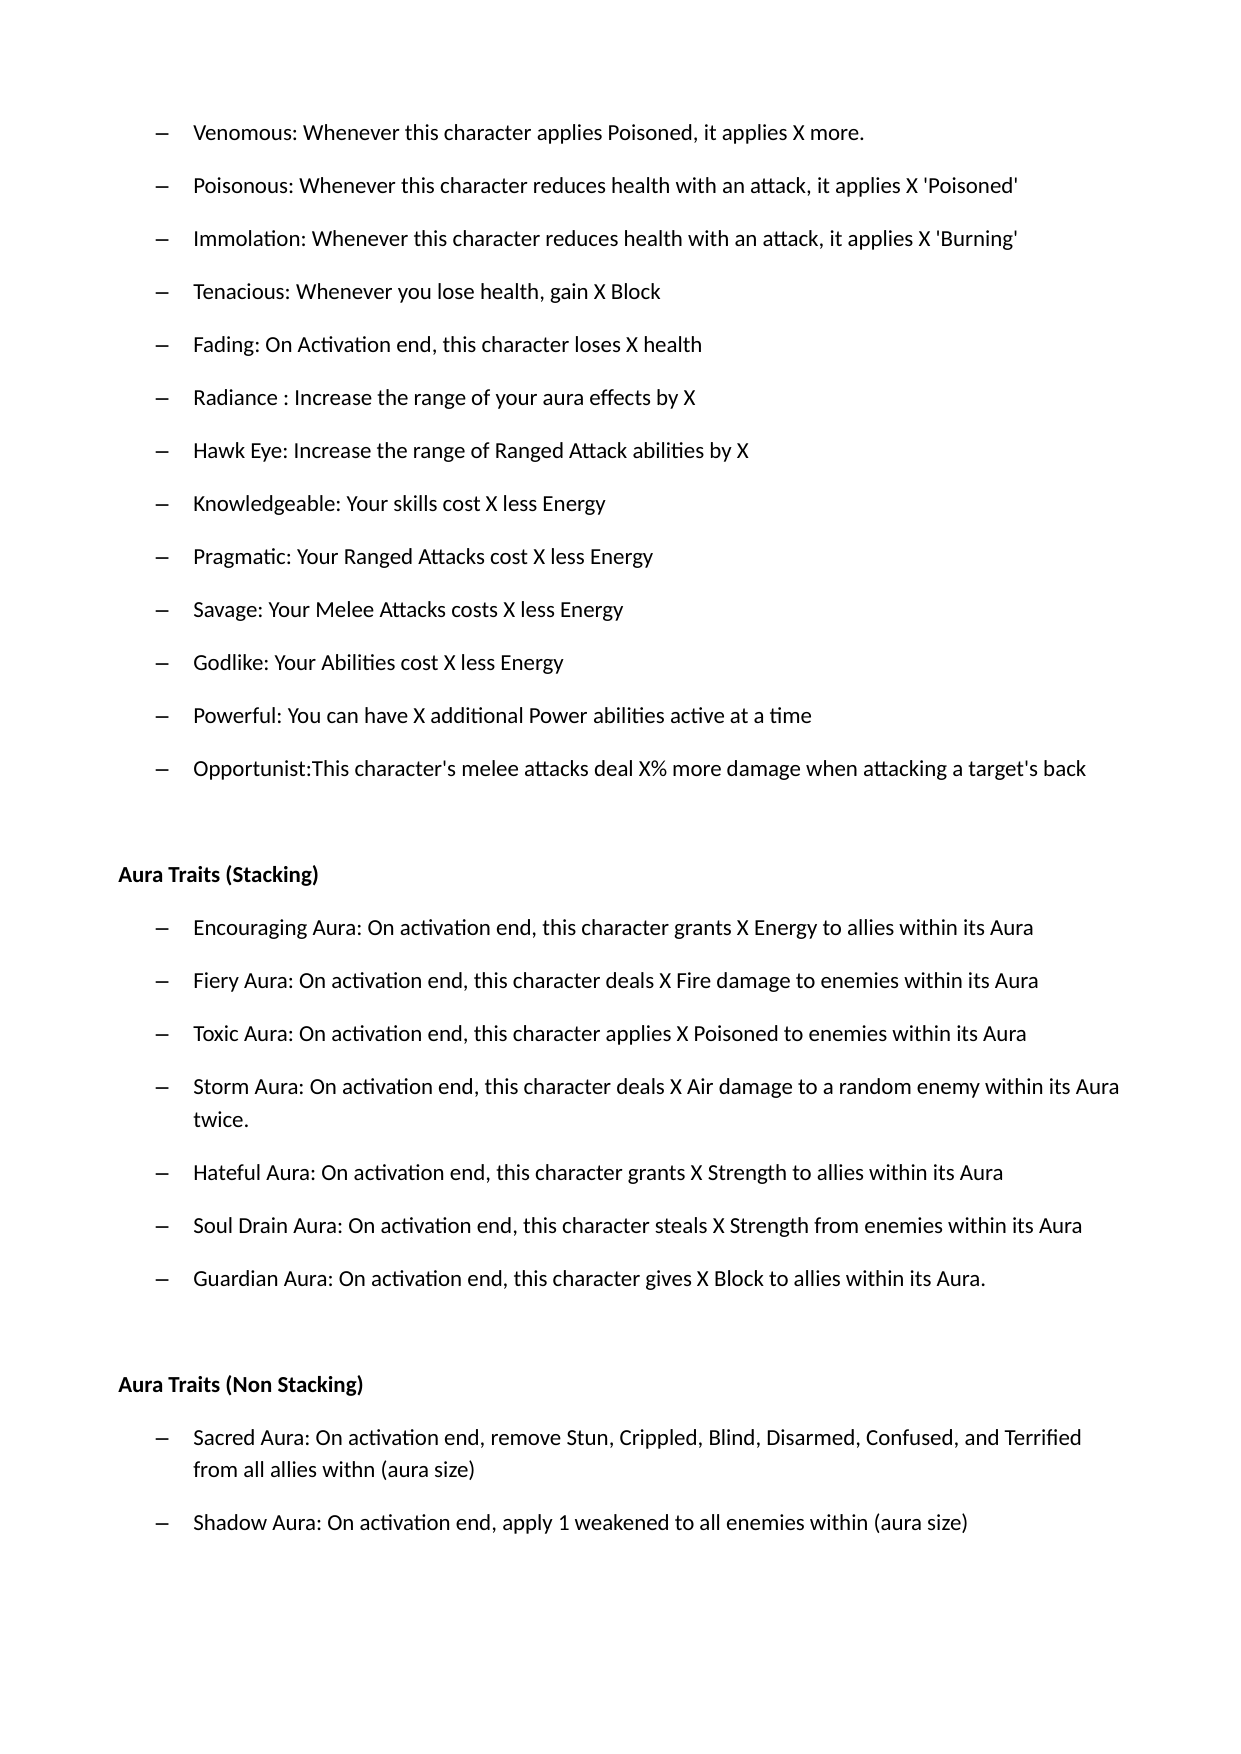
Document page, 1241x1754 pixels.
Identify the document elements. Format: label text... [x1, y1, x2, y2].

list Encouraging Aura: On activation end, this character grants X Energy to allies within its Aura [156, 913, 1122, 941]
text Aura Traits (Stacking) [118, 860, 1122, 888]
text Aura Traits (Non Stacking) [118, 1370, 1122, 1398]
list Savage: Your Melee Attacks costs X less Energy [156, 595, 1122, 623]
list Pragmatic: Your Ranged Attacks cost X less Energy [156, 542, 1122, 570]
list Guardian Aura: On activation end, this character gives X Block to allies within its Aura. [156, 1264, 1122, 1292]
list Hateful Aura: On activation end, this character grants X Strength to allies within its Aura [156, 1158, 1122, 1186]
list Fading: On Activation end, this character loses X health [156, 330, 1122, 358]
list Godlike: Your Abilities cost X less Energy [156, 648, 1122, 676]
list Sacred Aura: On activation end, remove Stun, Crippled, Blind, Disarmed, Confused, and Terrified from all allies withn (aura size) [156, 1423, 1122, 1483]
list Toxic Aura: On activation end, this character applies X Poisoned to enemies within its Aura [156, 1019, 1122, 1047]
list Soul Drain Aura: On activation end, this character steals X Strength from enemies within its Aura [156, 1211, 1122, 1239]
list Opportunist:This character's melee attacks deal X% more damage when attacking a target's back [156, 754, 1122, 782]
list Knowledgeable: Your skills cost X less Energy [156, 489, 1122, 517]
list Storm Aura: On activation end, this character deals X Air damage to a random enemy within its Aura twice. [156, 1072, 1122, 1133]
list Tenacious: Whenever you lose health, gain X Block [156, 277, 1122, 305]
list Radiance : Increase the range of your aura effects by X [156, 383, 1122, 411]
list Powerful: You can have X additional Power abilities active at a time [156, 701, 1122, 729]
list Fiery Aura: On activation end, this character deals X Fire damage to enemies within its Aura [156, 966, 1122, 994]
list Poisonous: Whenever this character reduces health with an attack, it applies X 'Poisoned' [156, 171, 1122, 199]
list Immolation: Whenever this character reduces health with an attack, it applies X 'Burning' [156, 224, 1122, 252]
list Venomous: Whenever this character applies Poisoned, it applies X more. [156, 118, 1122, 146]
list Hawk Eye: Increase the range of Ranged Attack abilities by X [156, 436, 1122, 464]
list Shadow Aura: On activation end, apply 1 weakened to all enemies within (aura size) [156, 1508, 1122, 1536]
